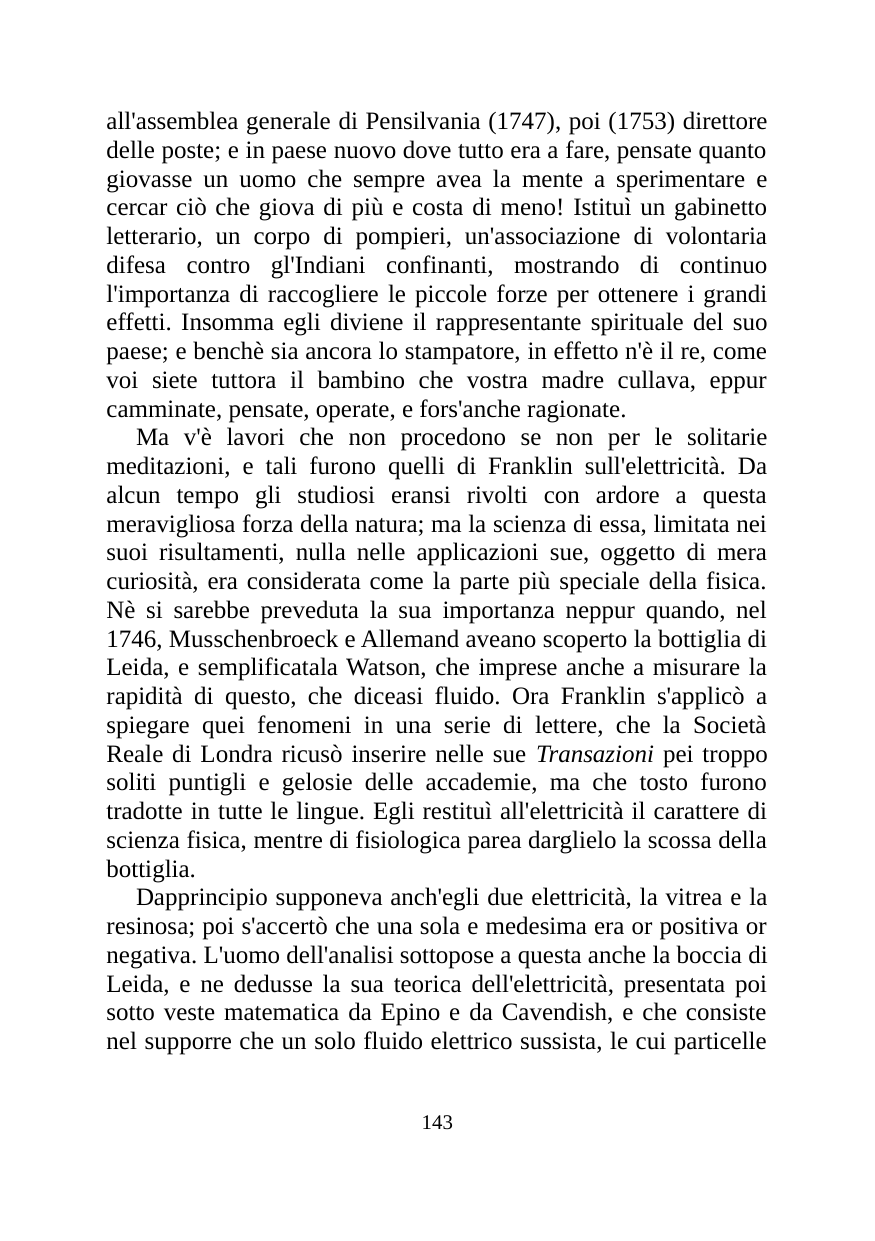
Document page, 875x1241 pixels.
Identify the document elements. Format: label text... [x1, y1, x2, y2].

text Ma v'è lavori che non procedono se non per le solitarie meditazioni, e tali furono quelli di Franklin sull'elettricità. Da alcun tempo gli studiosi eransi rivolti con ardore a questa meravigliosa forza della natura; ma la scienza di essa, limitata nei suoi risultamenti, nulla nelle applicazioni sue, oggetto di mera curiosità, era considerata come la parte più speciale della fisica. Nè si sarebbe preveduta la sua importanza neppur quando, nel 1746, Musschenbroeck e Allemand aveano scoperto la bottiglia di Leida, e semplificatala Watson, che imprese anche a misurare la rapidità di questo, che diceasi fluido. Ora Franklin s'applicò a spiegare quei fenomeni in una serie di lettere, che la Società Reale di Londra ricusò inserire nelle sue Transazioni pei troppo soliti puntigli e gelosie delle accademie, ma che tosto furono tradotte in tutte le lingue. Egli restituì all'elettricità il carattere di scienza fisica, mentre di fisiologica parea darglielo la scossa della bottiglia. [106, 422, 768, 882]
text Dapprincipio supponeva anch'egli due elettricità, la vitrea e la resinosa; poi s'accertò che una sola e medesima era or positiva or negativa. L'uomo dell'analisi sottopose a questa anche la boccia di Leida, e ne dedusse la sua teorica dell'elettricità, presentata poi sotto veste matematica da Epino e da Cavendish, e che consiste nel supporre che un solo fluido elettrico sussista, le cui particelle [106, 882, 768, 1055]
text all'assemblea generale di Pensilvania (1747), poi (1753) direttore delle poste; e in paese nuovo dove tutto era a fare, pensate quanto giovasse un uomo che sempre avea la mente a sperimentare e cercar ciò che giova di più e costa di meno! Istituì un gabinetto letterario, un corpo di pompieri, un'associazione di volontaria difesa contro gl'Indiani confinanti, mostrando di continuo l'importanza di raccogliere le piccole forze per ottenere i grandi effetti. Insomma egli diviene il rappresentante spirituale del suo paese; e benchè sia ancora lo stampatore, in effetto n'è il re, come voi siete tuttora il bambino che vostra madre cullava, eppur camminate, pensate, operate, e fors'anche ragionate. [106, 106, 768, 422]
